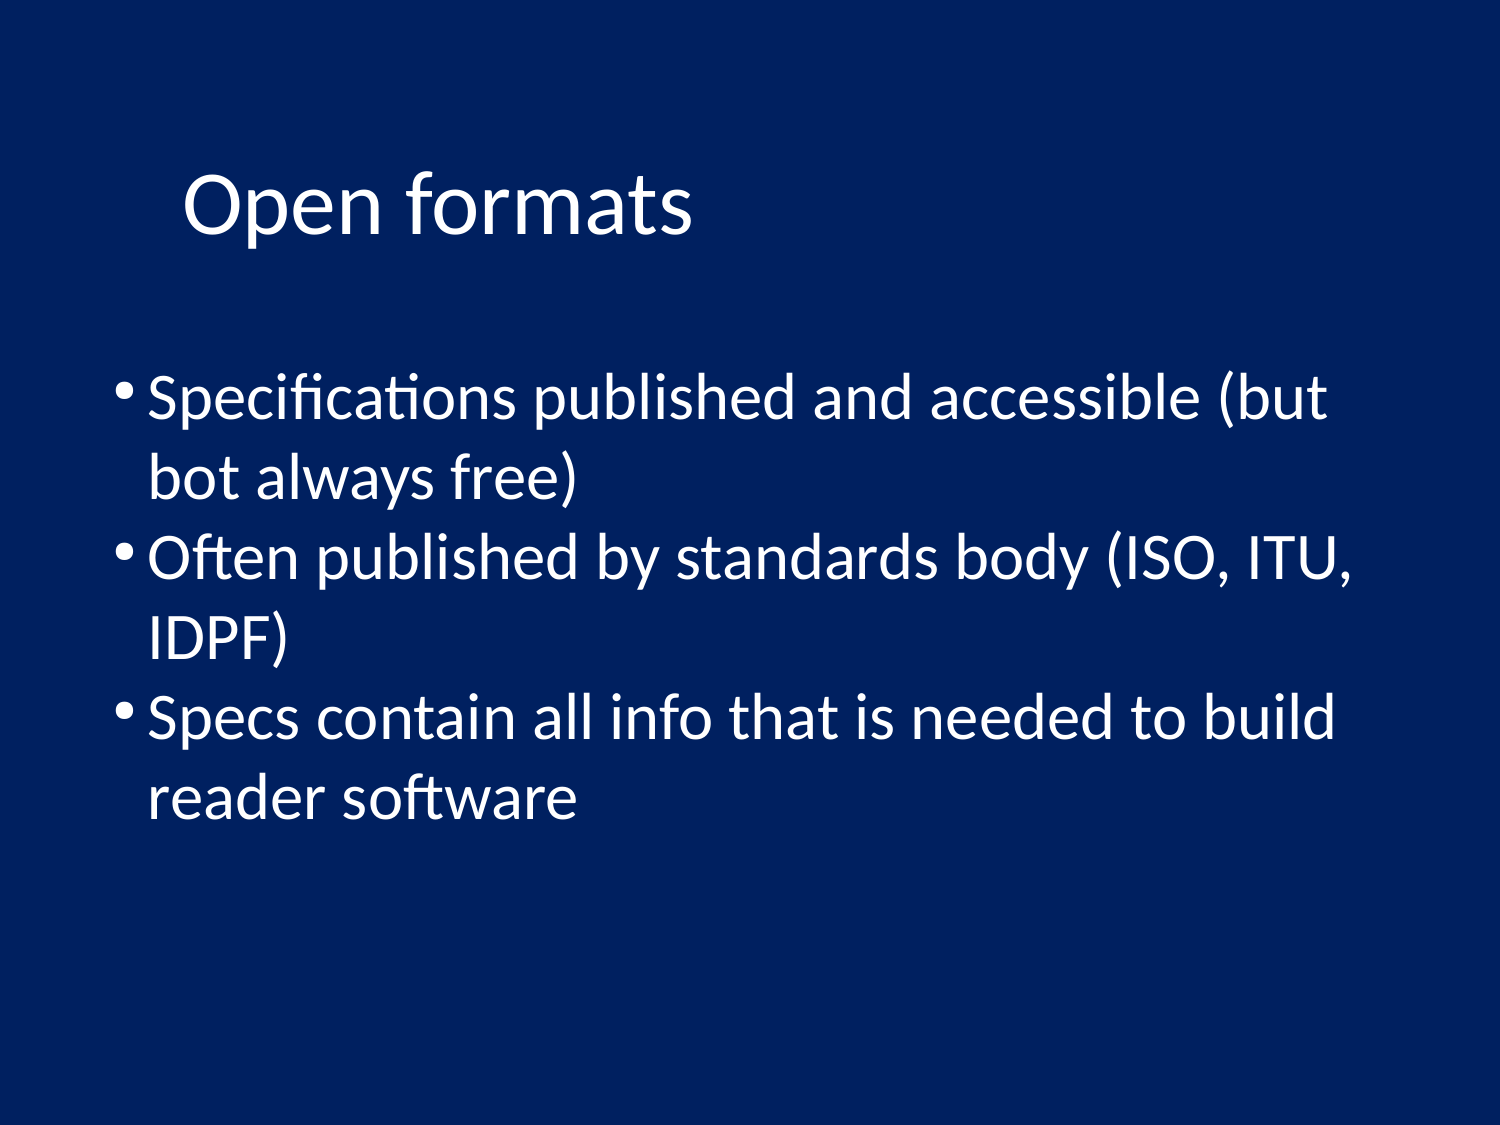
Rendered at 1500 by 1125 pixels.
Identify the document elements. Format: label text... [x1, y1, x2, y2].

text_box Specifications published and accessible (but bot always free) Often published by standards body (ISO, ITU, IDPF) Specs contain all info that is needed to build reader software [97, 255, 1429, 1001]
text_box Open formats [167, 135, 926, 255]
